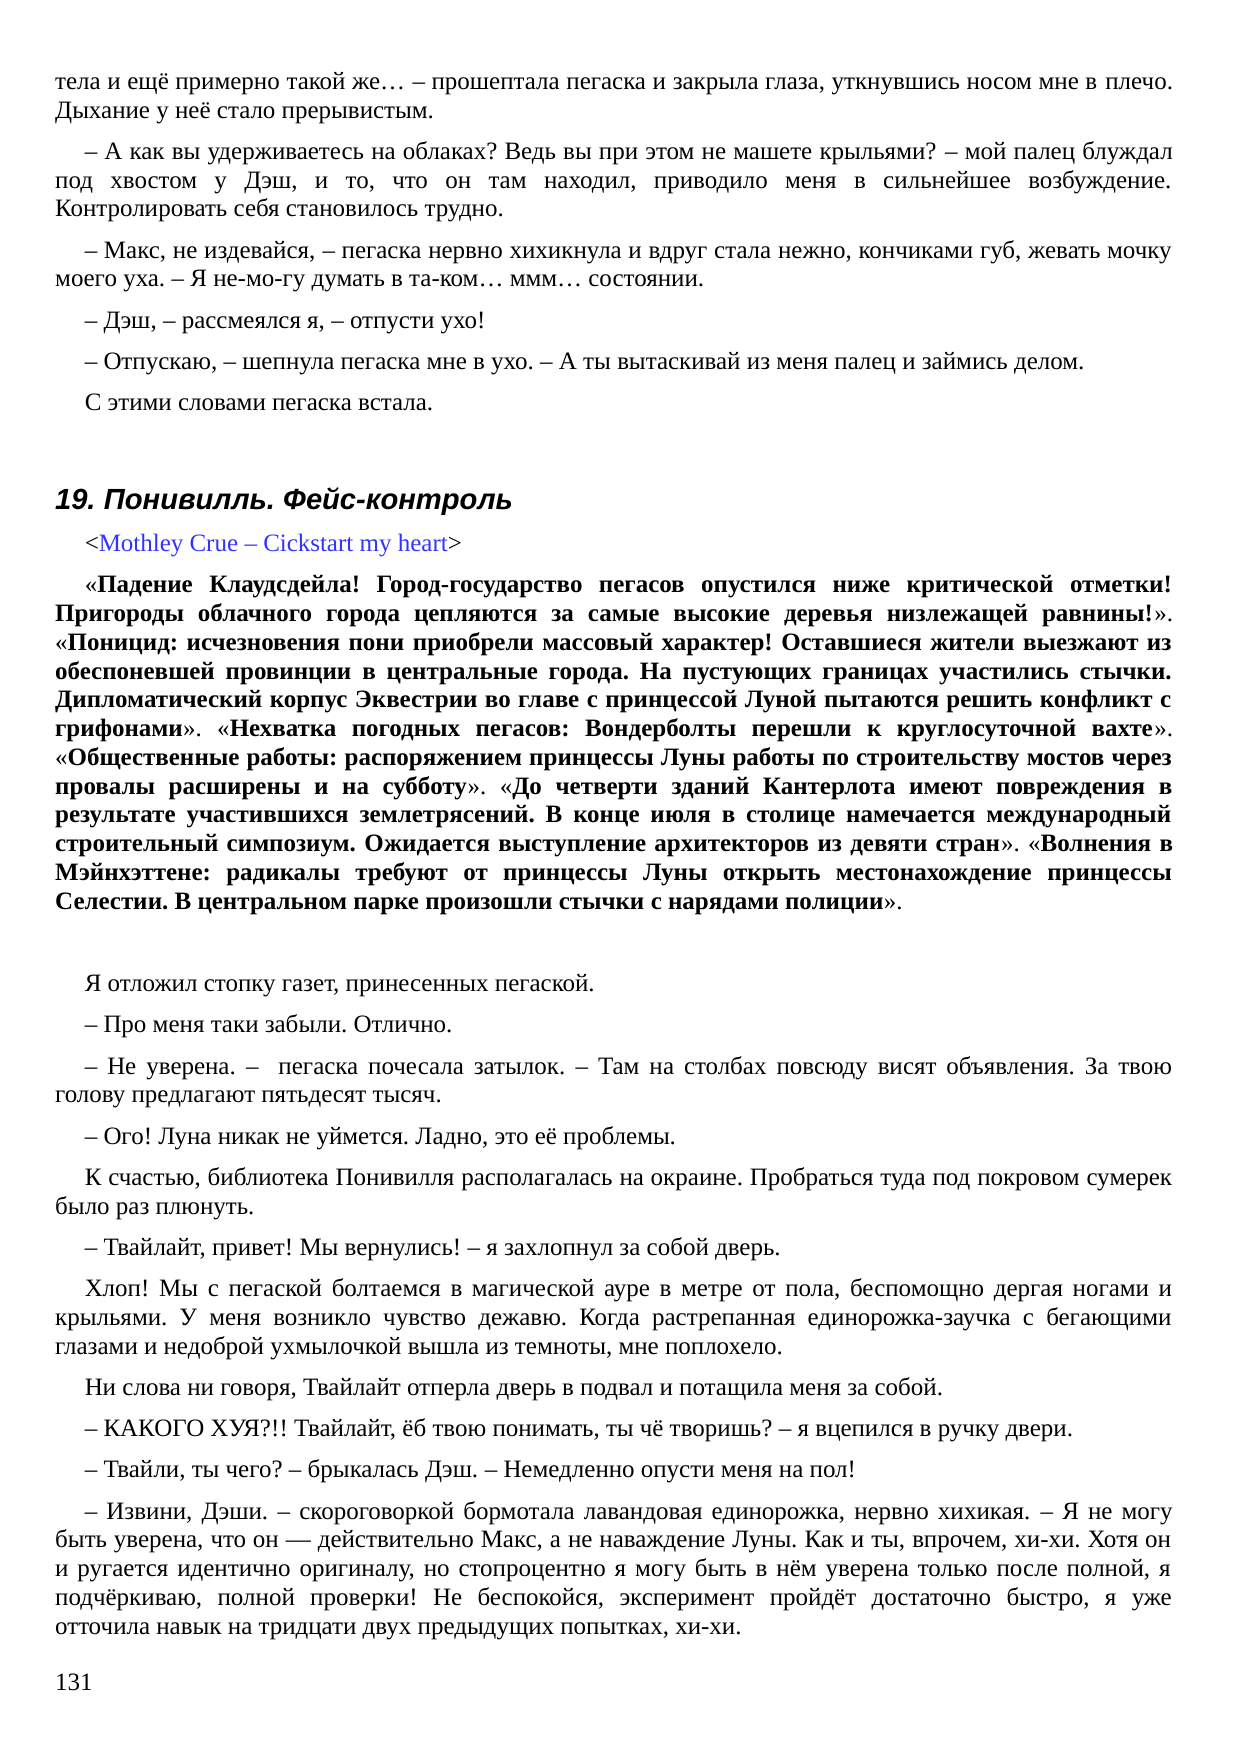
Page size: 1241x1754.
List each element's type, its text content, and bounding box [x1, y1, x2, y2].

text – Извини, Дэши. – скороговоркой бормотала лавандовая единорожка, нервно хихикая. – Я не могу быть уверена, что он — действительно Макс, а не наваждение Луны. Как и ты, впрочем, хи-хи. Хотя он и ругается идентично оригиналу, но стопроцентно я могу быть в нём уверена только после полной, я подчёркиваю, полной проверки! Не беспокойся, эксперимент пройдёт достаточно быстро, я уже отточила навык на тридцати двух предыдущих попытках, хи-хи. [55, 1496, 1173, 1639]
text – А как вы удерживаетесь на облаках? Ведь вы при этом не машете крыльями? – мой палец блуждал под хвостом у Дэш, и то, что он там находил, приводило меня в сильнейшее возбуждение. Контролировать себя становилось трудно. [55, 136, 1173, 222]
text тела и ещё примерно такой же… – прошептала пегаска и закрыла глаза, уткнувшись носом мне в плечо. Дыхание у неё стало прерывистым. [55, 66, 1173, 123]
text – Про меня таки забыли. Отлично. [55, 1009, 1173, 1038]
text Ни слова ни говоря, Твайлайт отперла дверь в подвал и потащила меня за собой. [55, 1372, 1173, 1401]
text Хлоп! Мы с пегаской болтаемся в магической ауре в метре от пола, беспомощно дергая ногами и крыльями. У меня возникло чувство дежавю. Когда растрепанная единорожка-заучка с бегающими глазами и недоброй ухмылочкой вышла из темноты, мне поплохело. [55, 1273, 1173, 1359]
text К счастью, библиотека Понивилля располагалась на окраине. Пробраться туда под покровом сумерек было раз плюнуть. [55, 1162, 1173, 1219]
text – Ого! Луна никак не уймется. Ладно, это её проблемы. [55, 1121, 1173, 1149]
text <Mothley Crue – Cickstart my heart> [55, 528, 1173, 557]
text Я отложил стопку газет, принесенных пегаской. [55, 968, 1173, 997]
text – Дэш, – рассмеялся я, – отпусти ухо! [55, 305, 1173, 333]
text – Твайлайт, привет! Мы вернулись! – я захлопнул за собой дверь. [55, 1232, 1173, 1261]
text – КАКОГО ХУЯ?!! Твайлайт, ёб твою понимать, ты чё творишь? – я вцепился в ручку двери. [55, 1413, 1173, 1442]
text – Отпускаю, – шепнула пегаска мне в ухо. – А ты вытаскивай из меня палец и займись делом. [55, 346, 1173, 375]
subtitle 19. Понивилль. Фейс-контроль [55, 482, 1173, 516]
text – Твайли, ты чего? – брыкалась Дэш. – Немедленно опусти меня на пол! [55, 1454, 1173, 1483]
text «Падение Клаудсдейла! Город-государство пегасов опустился ниже критической отметки! Пригороды облачного города цепляются за самые высокие деревья низлежащей равнины!». «Поницид: исчезновения пони приобрели массовый характер! Оставшиеся жители выезжают из обеспоневшей провинции в центральные города. На пустующих границах участились стычки. Дипломатический корпус Эквестрии во главе с принцессой Луной пытаются решить конфликт с грифонами». «Нехватка погодных пегасов: Вондерболты перешли к круглосуточной вахте». «Общественные работы: распоряжением принцессы Луны работы по строительству мостов через провалы расширены и на субботу». «До четверти зданий Кантерлота имеют повреждения в результате участившихся землетрясений. В конце июля в столице намечается международный строительный симпозиум. Ожидается выступление архитекторов из девяти стран». «Волнения в Мэйнхэттене: радикалы требуют от принцессы Луны открыть местонахождение принцессы Селестии. В центральном парке произошли стычки с нарядами полиции». [55, 569, 1173, 914]
text – Макс, не издевайся, – пегаска нервно хихикнула и вдруг стала нежно, кончиками губ, жевать мочку моего уха. – Я не-мо-гу думать в та-ком… ммм… состоянии. [55, 235, 1173, 292]
text С этими словами пегаска встала. [55, 387, 1173, 416]
text – Не уверена. – пегаска почесала затылок. – Там на столбах повсюду висят объявления. За твою голову предлагают пятьдесят тысяч. [55, 1051, 1173, 1108]
